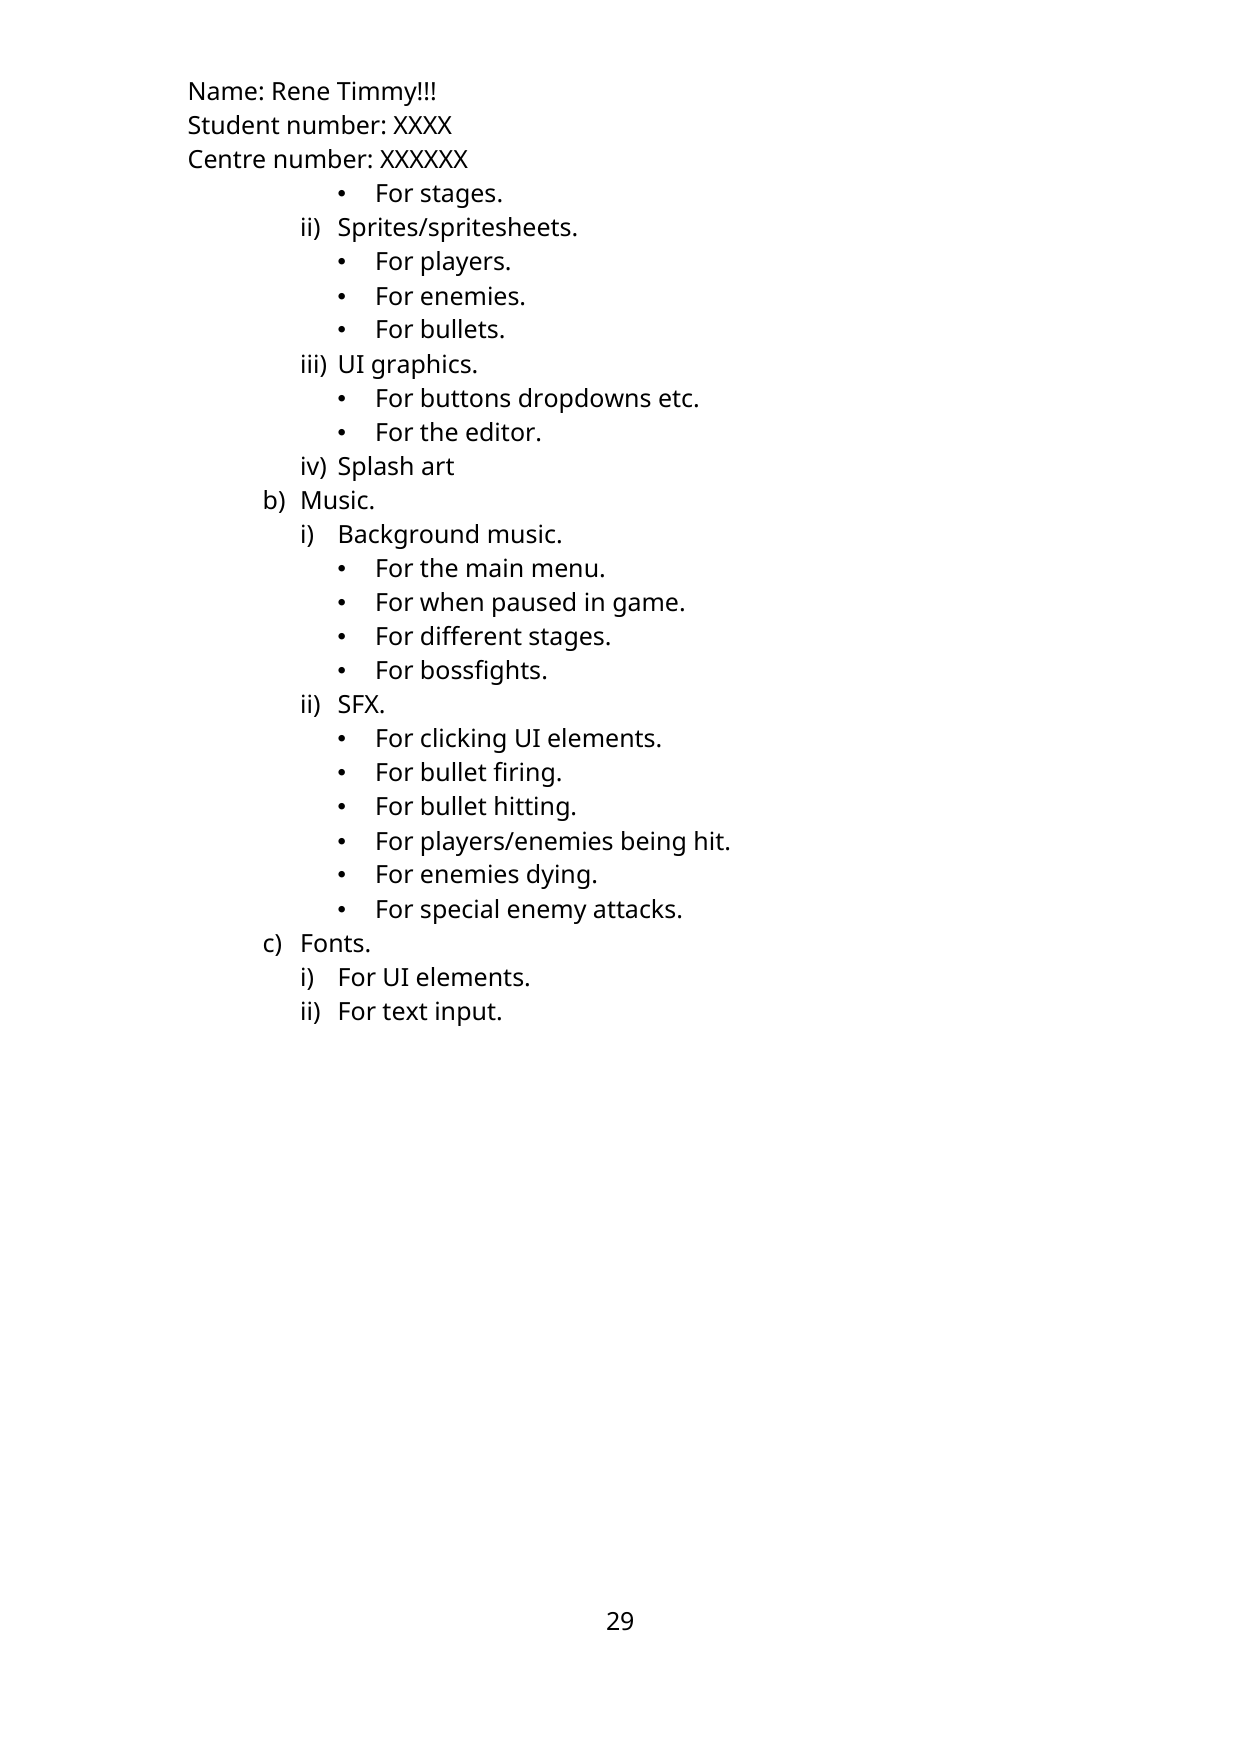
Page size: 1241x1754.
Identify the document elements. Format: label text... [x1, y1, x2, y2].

list For buttons dropdowns etc. [337, 380, 1053, 414]
list For bossfights. [337, 653, 1053, 687]
list For clicking UI elements. [337, 721, 1053, 755]
list For when paused in game. [337, 585, 1053, 619]
list Background music. [300, 517, 1053, 551]
list Music. [262, 482, 1053, 517]
list For bullets. [337, 312, 1053, 346]
list For special enemy attacks. [337, 891, 1053, 925]
list For players. [337, 244, 1053, 278]
list For the editor. [337, 414, 1053, 448]
list For enemies dying. [337, 857, 1053, 891]
list For bullet firing. [337, 755, 1053, 789]
list Sprites/spritesheets. [300, 210, 1053, 244]
list For text input. [300, 993, 1053, 1027]
list For the main menu. [337, 551, 1053, 585]
list For different stages. [337, 619, 1053, 653]
list UI graphics. [300, 346, 1053, 380]
list For UI elements. [300, 959, 1053, 993]
list For bullet hitting. [337, 789, 1053, 823]
list SFX. [300, 687, 1053, 721]
list Splash art [300, 448, 1053, 482]
list For enemies. [337, 278, 1053, 312]
list For stages. [337, 176, 1053, 210]
list Fonts. [262, 925, 1053, 959]
list For players/enemies being hit. [337, 823, 1053, 857]
